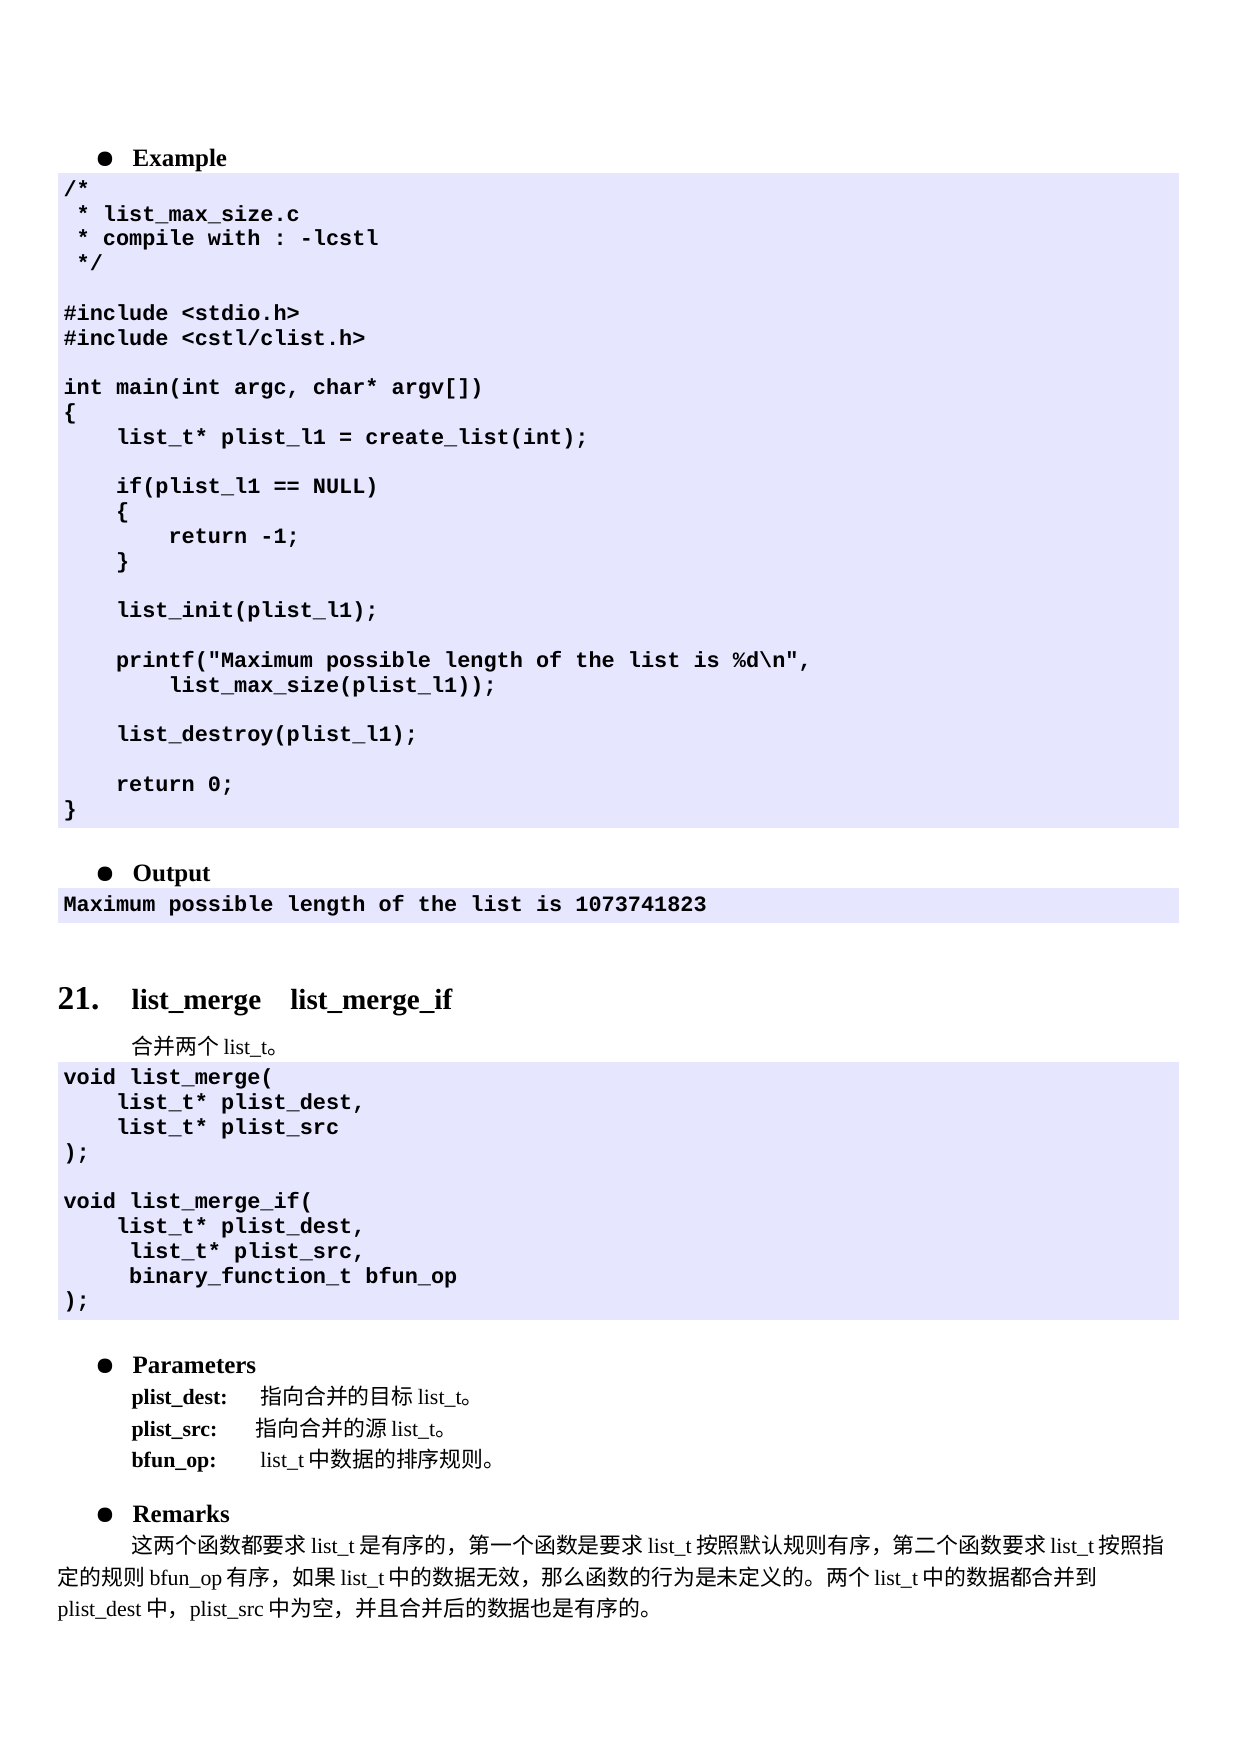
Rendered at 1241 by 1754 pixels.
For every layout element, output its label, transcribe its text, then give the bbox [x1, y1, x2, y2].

text 这两个函数都要求list_t是有序的，第一个函数是要求list_t按照默认规则有序，第二个函数要求list_t按照指定的规则bfun_op有序，如果list_t中的数据无效，那么函数的行为是未定义的。两个list_t中的数据都合并到plist_dest中，plist_src中为空，并且合并后的数据也是有序的。 [57, 1528, 1179, 1623]
table_header void list_merge( list_t* plist_dest, list_t* plist_src ); void list_merge_if( list_t* plist_dest, list_t* plist_src, binary_function_t bfun_op ); [58, 1062, 1179, 1320]
subtitle list_merge list_merge_if [57, 978, 1179, 1016]
text 合并两个list_t。 [57, 1029, 1179, 1061]
text bfun_op: list_t中数据的排序规则。 [57, 1442, 1179, 1474]
list Output [95, 858, 1179, 887]
list Example [95, 143, 1179, 172]
table_header /* * list_max_size.c * compile with : -lcstl */ #include <stdio.h> #include <cstl/clist.h> int main(int argc, char* argv[]) { list_t* plist_l1 = create_list(int); if(plist_l1 == NULL) { return -1; } list_init(plist_l1); printf("Maximum possible length of the list is %d\n", list_max_size(plist_l1)); list_destroy(plist_l1); return 0; } [58, 173, 1179, 828]
list Parameters [95, 1350, 1179, 1379]
table_header Maximum possible length of the list is 1073741823 [58, 888, 1179, 923]
text plist_src: 指向合并的源list_t。 [57, 1411, 1179, 1442]
list Remarks [95, 1499, 1179, 1528]
text plist_dest: 指向合并的目标list_t。 [57, 1379, 1179, 1411]
